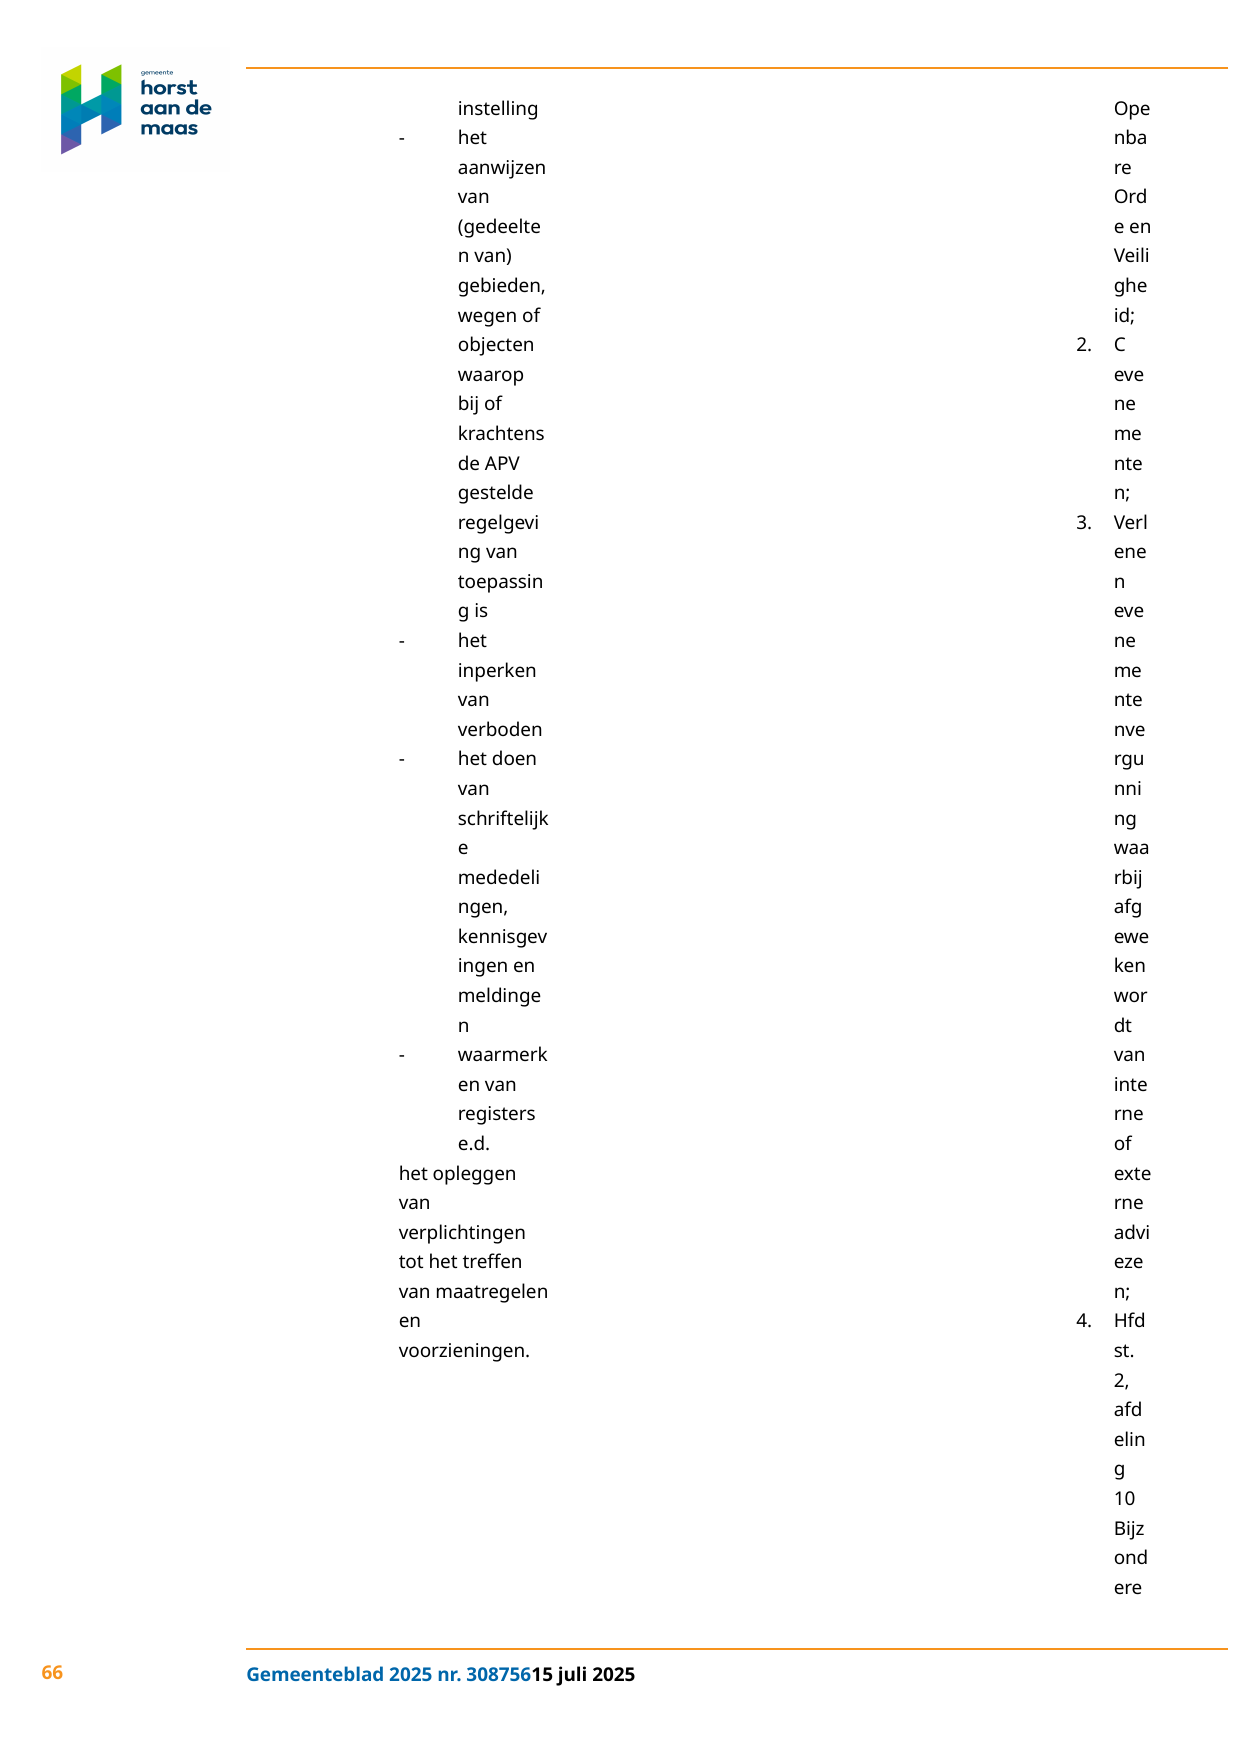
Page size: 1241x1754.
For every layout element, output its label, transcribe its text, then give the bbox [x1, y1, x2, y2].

table_cell [700, 95, 850, 1600]
table_cell instelling het aanwijzen van (gedeelten van) gebieden, wegen of objecten waarop bij of krachtens de APV gestelde regelgeving van toepassing is het inperken van verboden het doen van schriftelijke mededelingen, kennisgevingen en meldingen waarmerken van registers e.d. het opleggen van verplichtingen tot het treffen van maatregelen en voorzieningen. [399, 95, 549, 1600]
table_cell [248, 95, 398, 1600]
table_cell [549, 95, 700, 1600]
table_cell Openbare Orde en Veiligheid; C evenementen; Verlenen evenementenvergunning waarbij afgeweken wordt van interne of externe adviezen; Hfdst. 2, afdeling 10 Bijzondere [1001, 95, 1152, 1600]
picture [41, 47, 231, 172]
table_cell [850, 95, 1001, 1600]
